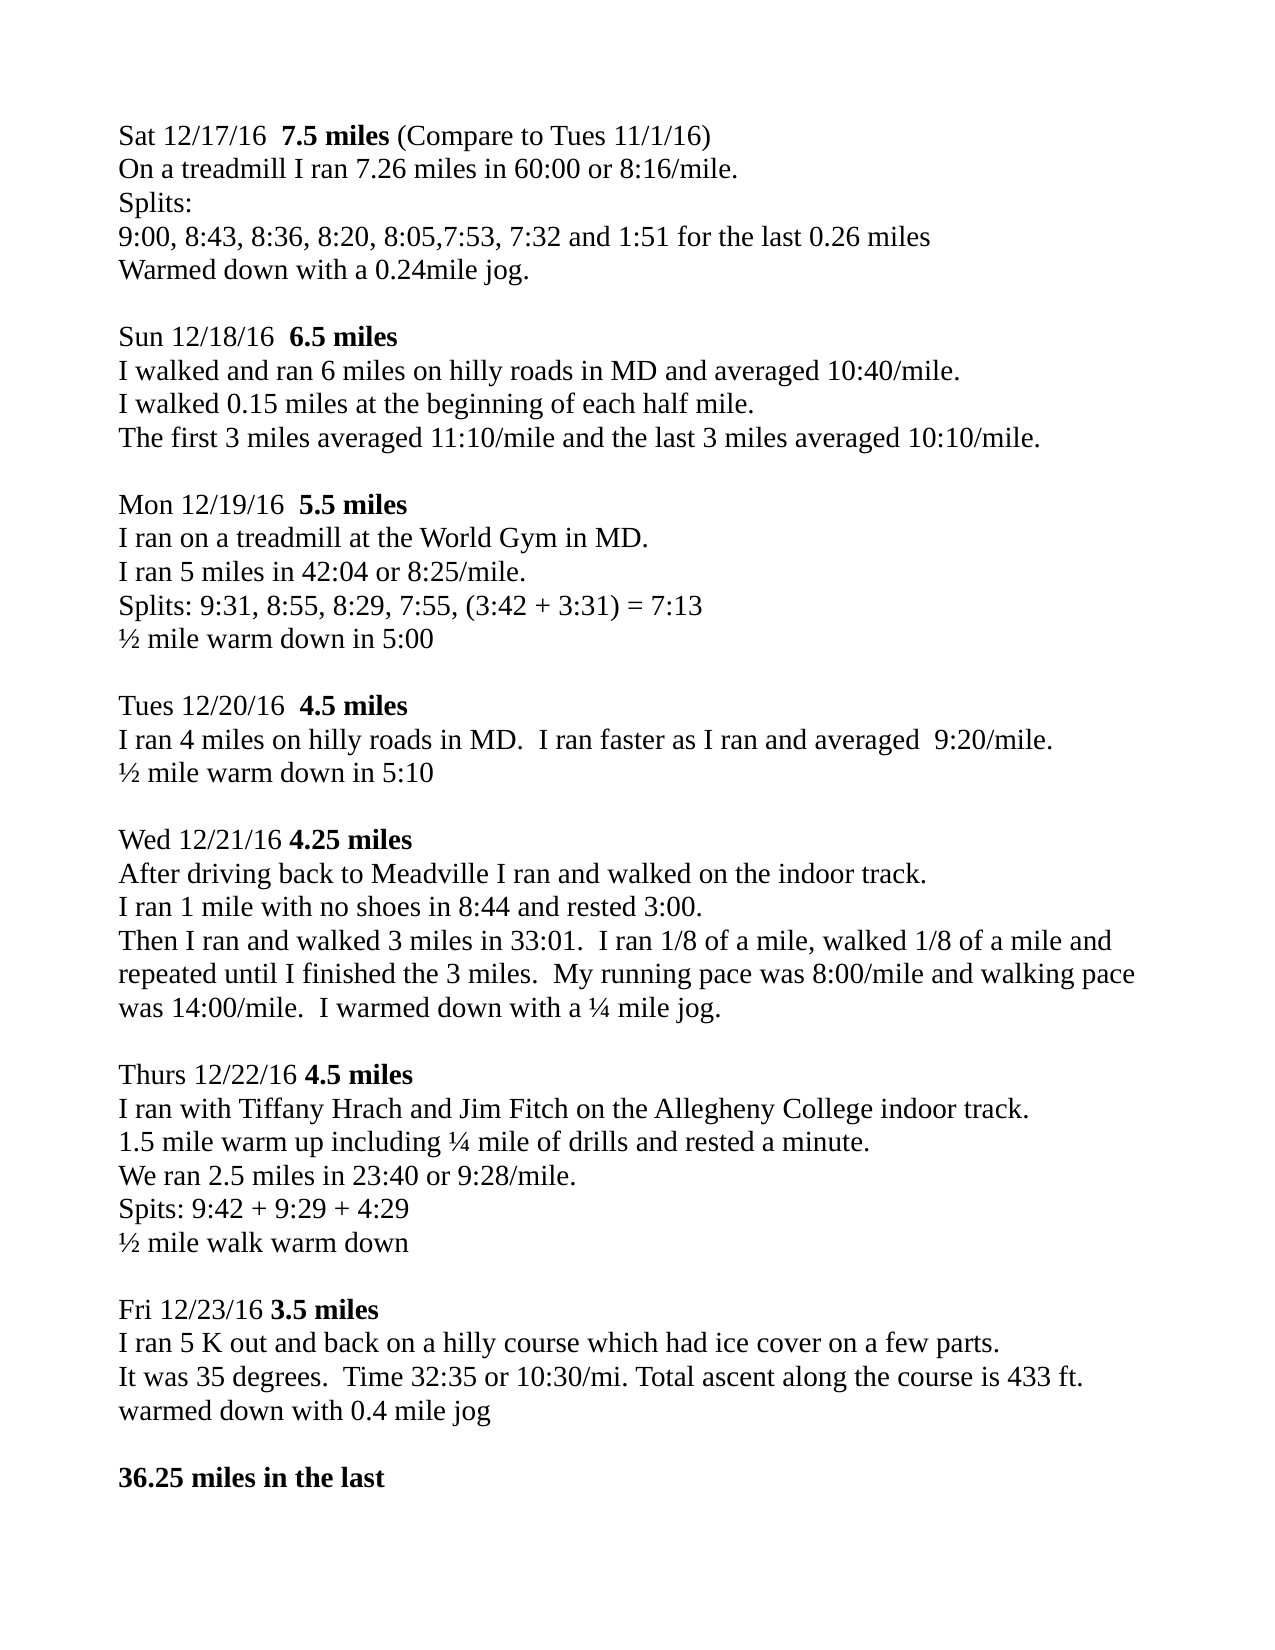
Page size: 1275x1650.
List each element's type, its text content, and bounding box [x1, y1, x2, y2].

text After driving back to Meadville I ran and walked on the indoor track. [118, 856, 1157, 889]
text 9:00, 8:43, 8:36, 8:20, 8:05,7:53, 7:32 and 1:51 for the last 0.26 miles [118, 219, 1157, 252]
text ½ mile walk warm down [118, 1225, 1157, 1258]
text Tues 12/20/16 4.5 miles [118, 688, 1157, 722]
text Warmed down with a 0.24mile jog. [118, 252, 1157, 286]
text I ran 5 miles in 42:04 or 8:25/mile. [118, 554, 1157, 588]
text ½ mile warm down in 5:10 [118, 755, 1157, 789]
text Mon 12/19/16 5.5 miles [118, 487, 1157, 521]
text Wed 12/21/16 4.25 miles [118, 822, 1157, 856]
text Sat 12/17/16 7.5 miles (Compare to Tues 11/1/16) [118, 118, 1157, 152]
text I ran 5 K out and back on a hilly course which had ice cover on a few parts. [118, 1326, 1157, 1359]
text On a treadmill I ran 7.26 miles in 60:00 or 8:16/mile. [118, 152, 1157, 185]
text I ran on a treadmill at the World Gym in MD. [118, 521, 1157, 554]
text The first 3 miles averaged 11:10/mile and the last 3 miles averaged 10:10/mile. [118, 420, 1157, 453]
text warmed down with 0.4 mile jog [118, 1393, 1157, 1426]
text 36.25 miles in the last [118, 1460, 1157, 1493]
text Fri 12/23/16 3.5 miles [118, 1292, 1157, 1326]
text ½ mile warm down in 5:00 [118, 621, 1157, 655]
text 1.5 mile warm up including ¼ mile of drills and rested a minute. [118, 1124, 1157, 1158]
text We ran 2.5 miles in 23:40 or 9:28/mile. [118, 1158, 1157, 1191]
text Then I ran and walked 3 miles in 33:01. I ran 1/8 of a mile, walked 1/8 of a mile and repeated until I finished the 3 miles. My running pace was 8:00/mile and walking pace was 14:00/mile. I warmed down with a ¼ mile jog. [118, 923, 1157, 1024]
text Splits: [118, 185, 1157, 219]
text I ran with Tiffany Hrach and Jim Fitch on the Allegheny College indoor track. [118, 1091, 1157, 1124]
text Splits: 9:31, 8:55, 8:29, 7:55, (3:42 + 3:31) = 7:13 [118, 588, 1157, 621]
text Spits: 9:42 + 9:29 + 4:29 [118, 1191, 1157, 1225]
text I ran 4 miles on hilly roads in MD. I ran faster as I ran and averaged 9:20/mile. [118, 722, 1157, 755]
text I ran 1 mile with no shoes in 8:44 and rested 3:00. [118, 889, 1157, 923]
text I walked 0.15 miles at the beginning of each half mile. [118, 386, 1157, 420]
text Sun 12/18/16 6.5 miles [118, 319, 1157, 353]
text It was 35 degrees. Time 32:35 or 10:30/mi. Total ascent along the course is 433 ft. [118, 1359, 1157, 1393]
text I walked and ran 6 miles on hilly roads in MD and averaged 10:40/mile. [118, 353, 1157, 386]
text Thurs 12/22/16 4.5 miles [118, 1057, 1157, 1091]
